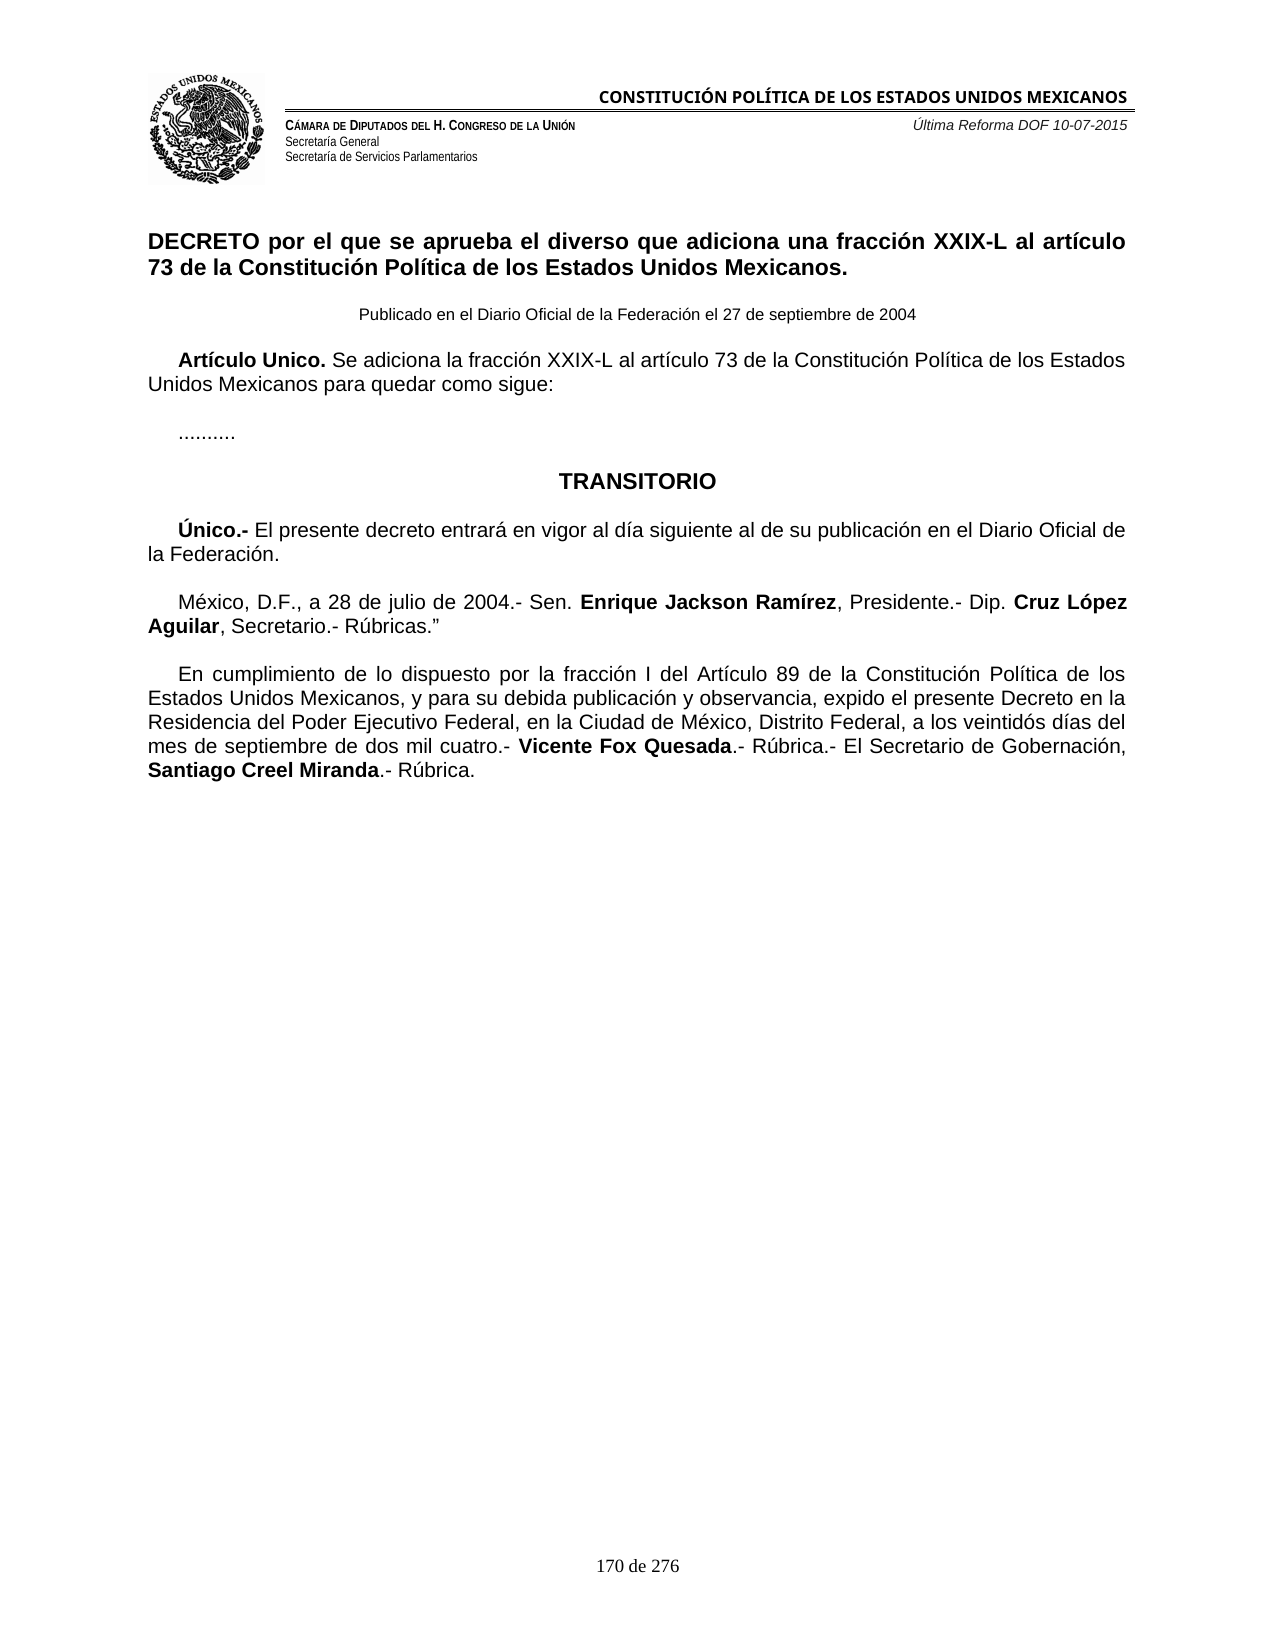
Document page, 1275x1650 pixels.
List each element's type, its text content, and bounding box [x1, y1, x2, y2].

text México, D.F., a 28 de julio de 2004.- Sen. Enrique Jackson Ramírez, Presidente.- Dip. Cruz López Aguilar, Secretario.- Rúbricas.” [148, 590, 1127, 638]
text DECRETO por el que se aprueba el diverso que adiciona una fracción XXIX-L al artículo 73 de la Constitución Política de los Estados Unidos Mexicanos. [148, 228, 1127, 281]
text TRANSITORIO [148, 468, 1127, 494]
text Publicado en el Diario Oficial de la Federación el 27 de septiembre de 2004 [148, 305, 1127, 324]
text En cumplimiento de lo dispuesto por la fracción I del Artículo 89 de la Constitución Política de los Estados Unidos Mexicanos, y para su debida publicación y observancia, expido el presente Decreto en la Residencia del Poder Ejecutivo Federal, en la Ciudad de México, Distrito Federal, a los veintidós días del mes de septiembre de dos mil cuatro.- Vicente Fox Quesada.- Rúbrica.- El Secretario de Gobernación, Santiago Creel Miranda.- Rúbrica. [148, 662, 1127, 781]
text Único.- El presente decreto entrará en vigor al día siguiente al de su publicación en el Diario Oficial de la Federación. [148, 518, 1127, 566]
text .......... [148, 420, 1127, 444]
text Artículo Unico. Se adiciona la fracción XXIX-L al artículo 73 de la Constitución Política de los Estados Unidos Mexicanos para quedar como sigue: [148, 348, 1127, 396]
